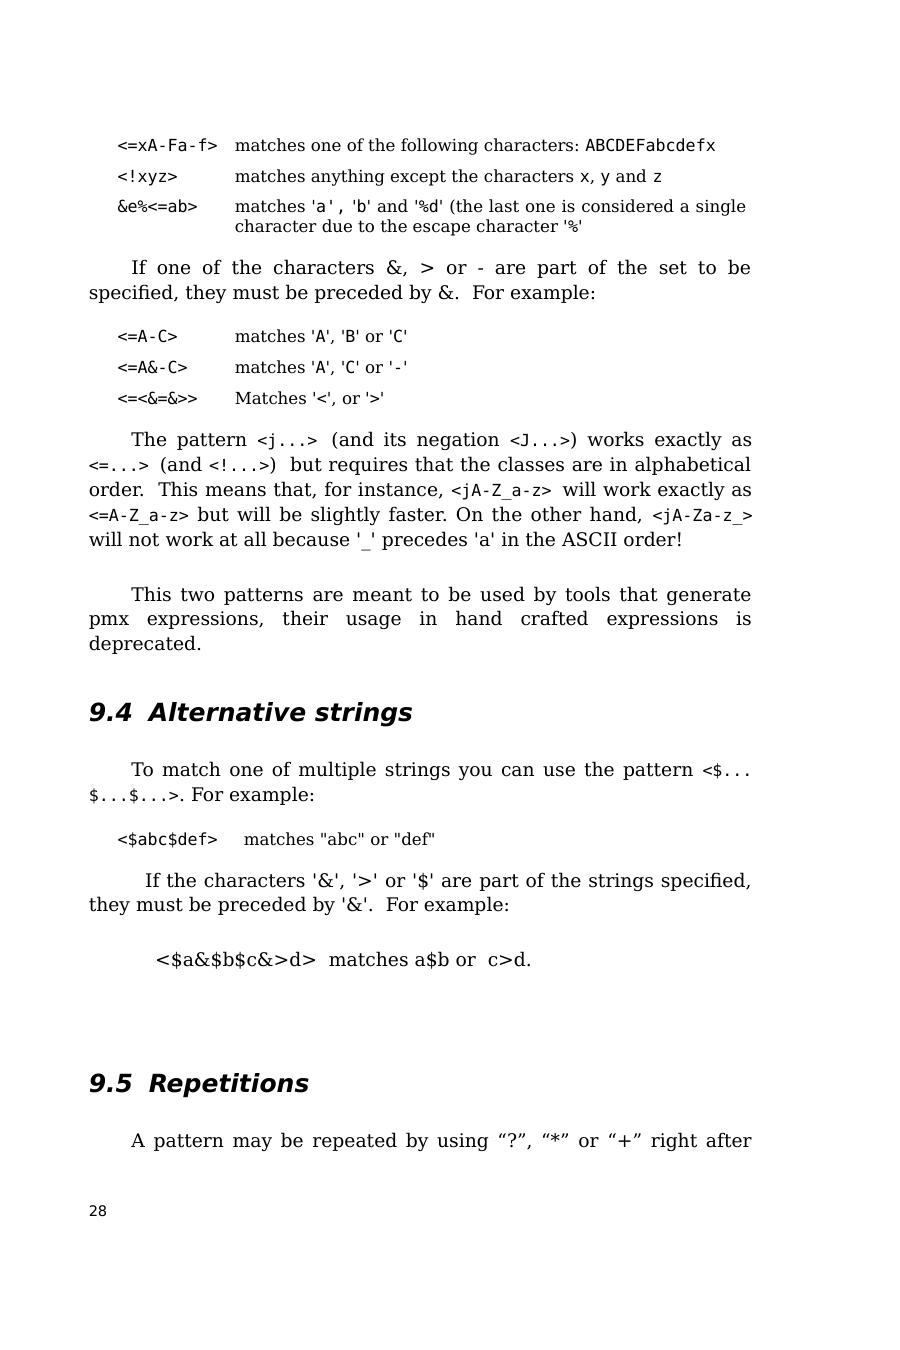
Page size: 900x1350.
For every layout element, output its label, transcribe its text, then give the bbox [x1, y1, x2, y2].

subtitle Repetitions [88, 1069, 752, 1098]
table_header <$abc$def> [112, 824, 238, 854]
table_header <=A-C> [112, 322, 229, 352]
table_cell &e%<=ab> [112, 192, 229, 242]
table_cell <!xyz> [112, 161, 229, 192]
table_cell matches 'a', 'b' and '%d' (the last one is considered a single character due to the escape character '%' [229, 192, 752, 242]
text To match one of multiple strings you can use the pattern <$...$...$...>. For example: [88, 759, 752, 806]
text <$a&$b$c&>d> matches a$b or c>d. [88, 949, 752, 971]
subtitle Alternative strings [88, 698, 752, 727]
text If the characters '&', '>' or '$' are part of the strings specified, they must be preceded by '&'. For example: [88, 869, 752, 916]
table_cell <=<&=&>> [112, 383, 229, 414]
table_cell <=A&-C> [112, 352, 229, 383]
text This two patterns are meant to be used by tools that generate pmx expressions, their usage in hand crafted expressions is deprecated. [88, 583, 752, 655]
table_header matches 'A', 'B' or 'C' [229, 322, 752, 352]
table_header matches "abc" or "def" [238, 824, 752, 854]
text If one of the characters &, > or - are part of the set to be specified, they must be preceded by &. For example: [88, 257, 752, 303]
table_cell Matches '<', or '>' [229, 383, 752, 414]
table_header <=xA-Fa-f> [112, 130, 229, 161]
text The pattern <j...> (and its negation <J...>) works exactly as <=...> (and <!...>) but requires that the classes are in alphabetical order. This means that, for instance, <jA-Z_a-z> will work exactly as <=A-Z_a-z> but will be slightly faster. On the other hand, <jA-Za-z_> will not work at all because '_' precedes 'a' in the ASCII order! [88, 429, 752, 551]
table_cell matches 'A', 'C' or '-' [229, 352, 752, 383]
table_cell matches anything except the characters x, y and z [229, 161, 752, 192]
text A pattern may be repeated by using “?”, “*” or “+” right after [88, 1130, 752, 1152]
table_header matches one of the following characters: ABCDEFabcdefx [229, 130, 752, 161]
